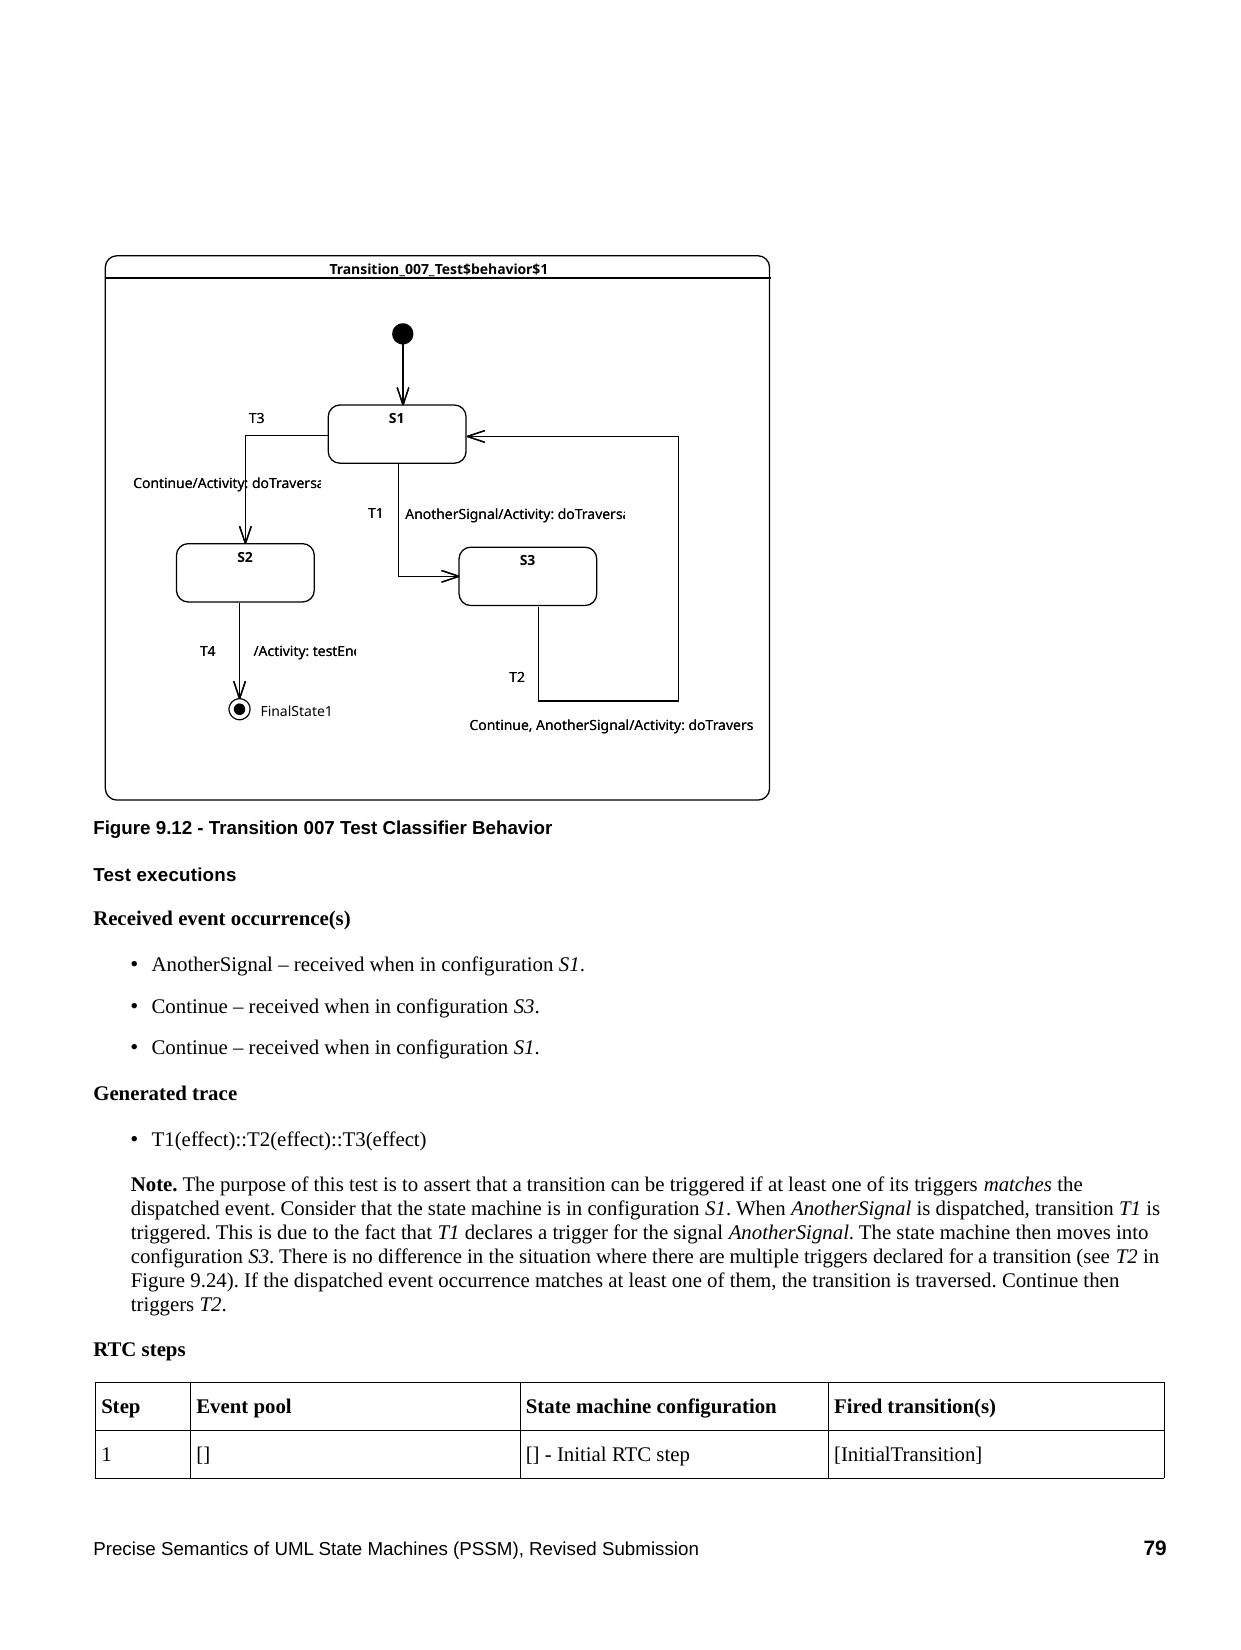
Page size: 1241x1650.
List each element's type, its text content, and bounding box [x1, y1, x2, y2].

text Figure 9.12 - Transition 007 Test Classifier Behavior [93, 243, 879, 838]
subtitle Test executions [93, 231, 1164, 885]
text RTC steps [93, 1337, 1164, 1361]
table_header Step [96, 1383, 190, 1430]
text Generated trace [93, 1080, 1164, 1104]
text Received event occurrence(s) [93, 906, 1164, 930]
list T1(effect)::T2(effect)::T3(effect) [131, 1126, 1164, 1151]
table_header Fired transition(s) [829, 1383, 1164, 1430]
table_cell [InitialTransition] [829, 1431, 1164, 1477]
list Continue – received when in configuration S1. [131, 1034, 1164, 1059]
table_cell 1 [96, 1431, 190, 1477]
table_cell [] - Initial RTC step [521, 1431, 828, 1477]
table_cell [] [191, 1431, 520, 1477]
text Note. The purpose of this test is to assert that a transition can be triggered if at least one of its triggers matches the dispatched event. Consider that the state machine is in configuration S1. When AnotherSignal is dispatched, transition T1 is triggered. This is due to the fact that T1 declares a trigger for the signal AnotherSignal. The state machine then moves into configuration S3. There is no difference in the situation where there are multiple triggers declared for a transition (see T2 in Figure 9.24). If the dispatched event occurrence matches at least one of them, the transition is traversed. Continue then triggers T2. [131, 1172, 1164, 1316]
list Continue – received when in configuration S3. [131, 993, 1164, 1018]
table_header Event pool [191, 1383, 520, 1430]
list AnotherSignal – received when in configuration S1. [131, 951, 1164, 976]
table_header State machine configuration [521, 1383, 828, 1430]
